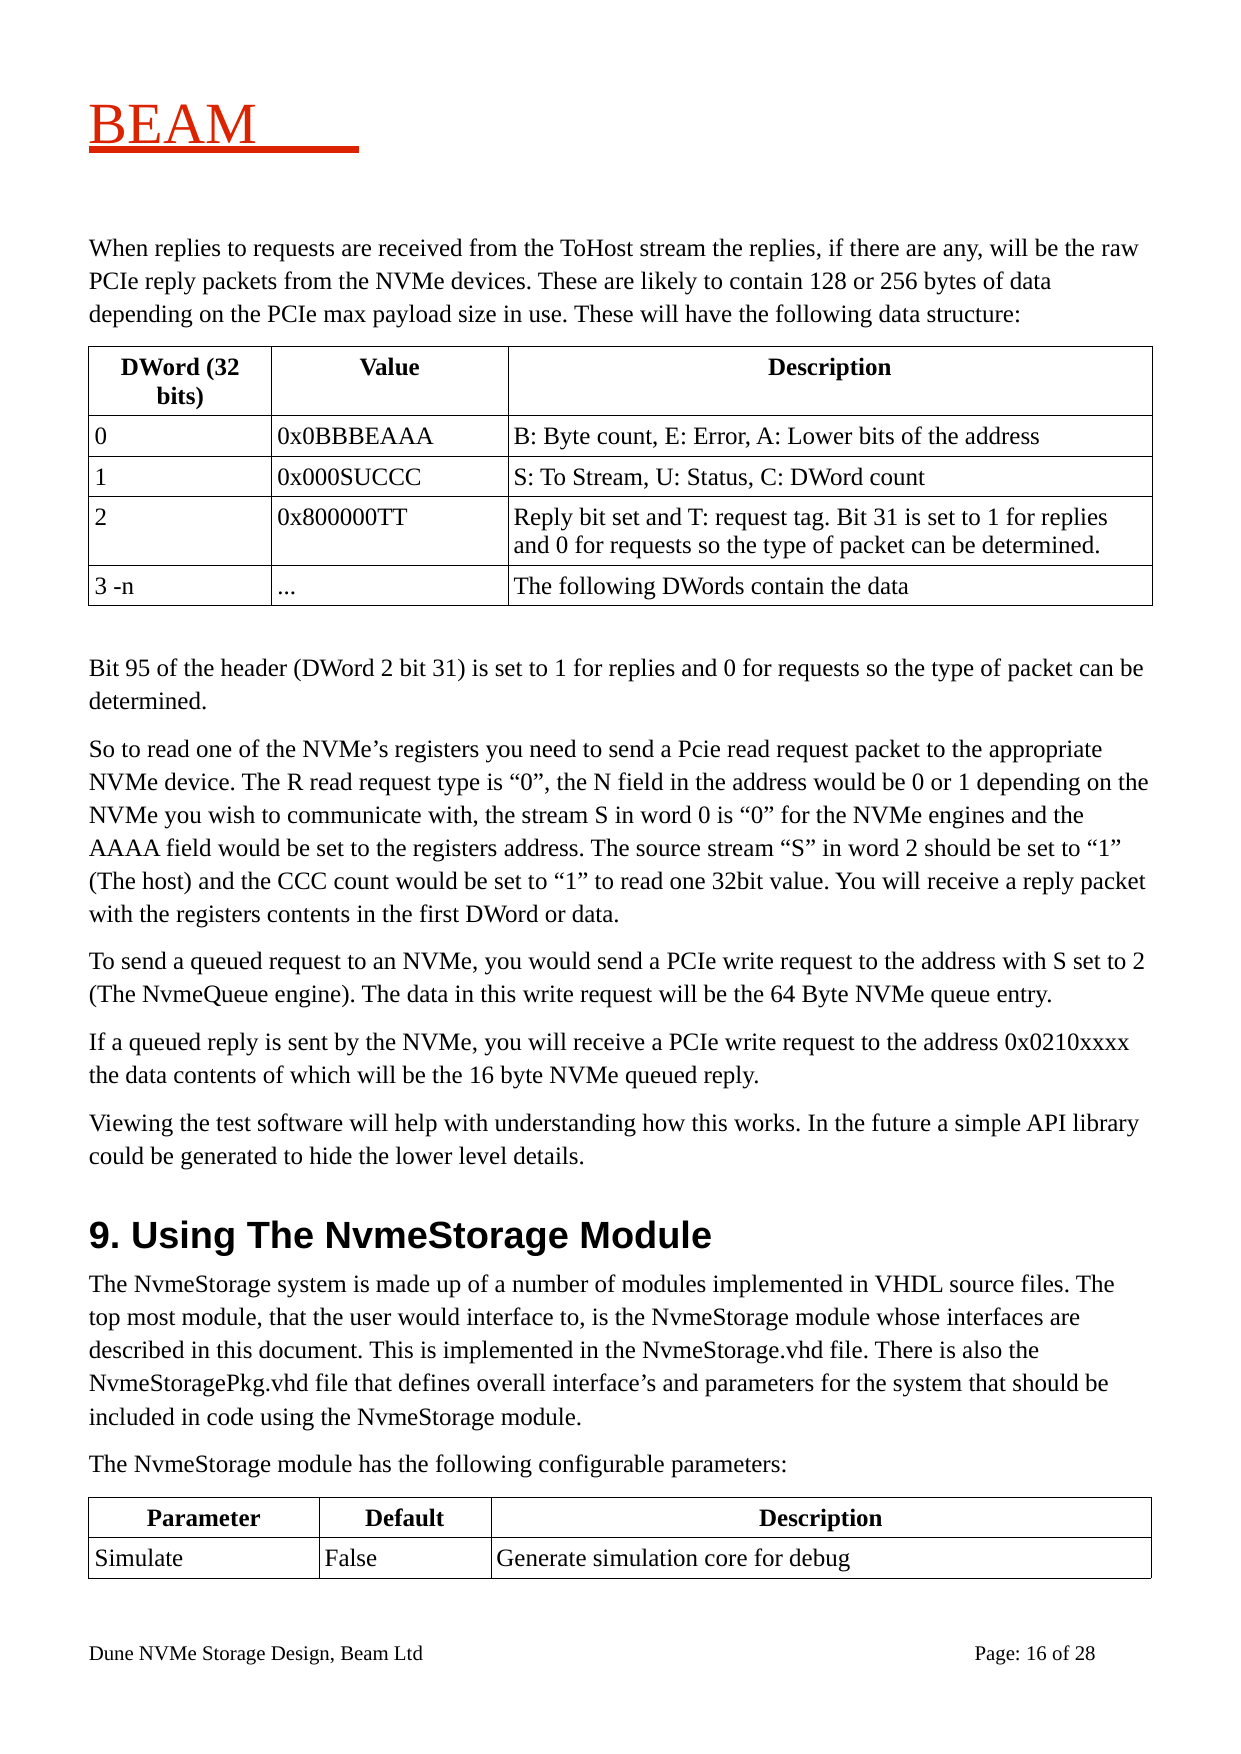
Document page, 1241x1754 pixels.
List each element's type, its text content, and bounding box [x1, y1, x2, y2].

table_cell ... [272, 566, 508, 605]
table_cell 1 [89, 457, 271, 496]
text Viewing the test software will help with understanding how this works. In the future a simple API library could be generated to hide the lower level details. [88, 1108, 1152, 1169]
subtitle Using The NvmeStorage Module [88, 1213, 1152, 1257]
table_cell 2 [89, 497, 271, 565]
table_header Parameter [89, 1498, 319, 1537]
table_cell 0 [89, 416, 271, 456]
text The NvmeStorage module has the following configurable parameters: [88, 1449, 1152, 1478]
text So to read one of the NVMe’s registers you need to send a Pcie read request packet to the appropriate NVMe device. The R read request type is “0”, the N field in the address would be 0 or 1 depending on the NVMe you wish to communicate with, the stream S in word 0 is “0” for the NVMe engines and the AAAA field would be set to the registers address. The source stream “S” in word 2 should be set to “1” (The host) and the CCC count would be set to “1” to read one 32bit value. You will receive a reply packet with the registers contents in the first DWord or data. [88, 734, 1152, 928]
table_cell B: Byte count, E: Error, A: Lower bits of the address [509, 416, 1152, 456]
text The NvmeStorage system is made up of a number of modules implemented in VHDL source files. The top most module, that the user would interface to, is the NvmeStorage module whose interfaces are described in this document. This is implemented in the NvmeStorage.vhd file. There is also the NvmeStoragePkg.vhd file that defines overall interface’s and parameters for the system that should be included in code using the NvmeStorage module. [88, 1269, 1152, 1430]
table_cell 3 -n [89, 566, 271, 605]
table_cell False [320, 1538, 491, 1577]
table_cell Generate simulation core for debug [492, 1538, 1151, 1577]
table_header Description [509, 347, 1152, 415]
text Bit 95 of the header (DWord 2 bit 31) is set to 1 for replies and 0 for requests so the type of packet can be determined. [88, 653, 1152, 715]
table_header Description [492, 1498, 1151, 1537]
table_header Value [272, 347, 508, 415]
table_header Default [320, 1498, 491, 1537]
table_cell 0x0BBBEAAA [272, 416, 508, 456]
table_cell S: To Stream, U: Status, C: DWord count [509, 457, 1152, 496]
table_cell Reply bit set and T: request tag. Bit 31 is set to 1 for replies and 0 for requests so the type of packet can be determined. [509, 497, 1152, 565]
table_cell The following DWords contain the data [509, 566, 1152, 605]
text When replies to requests are received from the ToHost stream the replies, if there are any, will be the raw PCIe reply packets from the NVMe devices. These are likely to contain 128 or 256 bytes of data depending on the PCIe max payload size in use. These will have the following data structure: [88, 233, 1152, 327]
table_cell 0x000SUCCC [272, 457, 508, 496]
table_header DWord (32 bits) [89, 347, 271, 415]
table_cell Simulate [89, 1538, 319, 1577]
text If a queued reply is sent by the NVMe, you will receive a PCIe write request to the address 0x0210xxxx the data contents of which will be the 16 byte NVMe queued reply. [88, 1027, 1152, 1089]
table_cell 0x800000TT [272, 497, 508, 565]
text To send a queued request to an NVMe, you would send a PCIe write request to the address with S set to 2 (The NvmeQueue engine). The data in this write request will be the 64 Byte NVMe queue entry. [88, 946, 1152, 1008]
